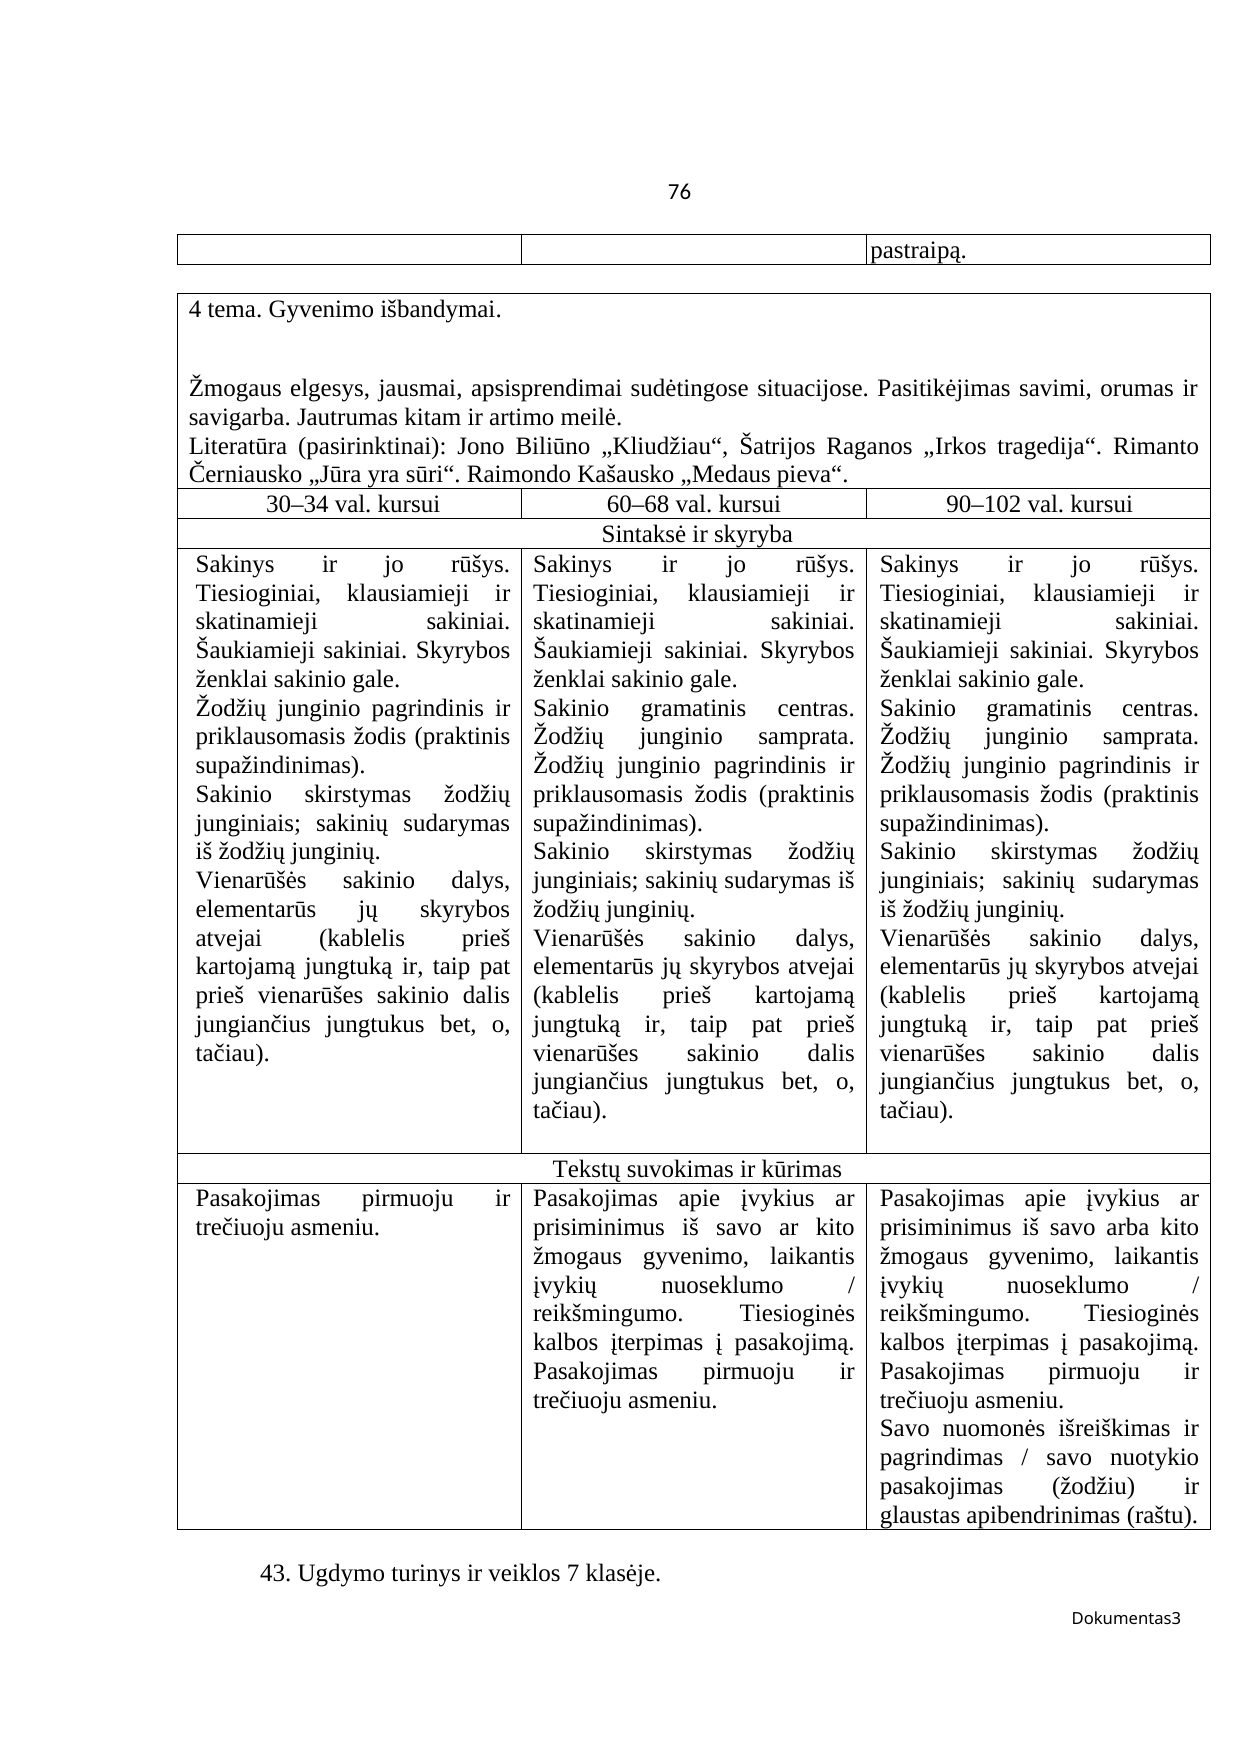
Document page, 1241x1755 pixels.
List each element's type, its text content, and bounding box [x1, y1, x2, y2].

table_cell Pasakojimas apie įvykius ar prisiminimus iš savo ar kito žmogaus gyvenimo, laikantis įvykių nuoseklumo / reikšmingumo. Tiesioginės kalbos įterpimas į pasakojimą. Pasakojimas pirmuoju ir trečiuoju asmeniu. [522, 1184, 866, 1528]
table_cell [178, 235, 521, 263]
table_cell Sakinys ir jo rūšys. Tiesioginiai, klausiamieji ir skatinamieji sakiniai. Šaukiamieji sakiniai. Skyrybos ženklai sakinio gale. Sakinio gramatinis centras. Žodžių junginio samprata. Žodžių junginio pagrindinis ir priklausomasis žodis (praktinis supažindinimas). Sakinio skirstymas žodžių junginiais; sakinių sudarymas iš žodžių junginių. Vienarūšės sakinio dalys, elementarūs jų skyrybos atvejai (kablelis prieš kartojamą jungtuką ir, taip pat prieš vienarūšes sakinio dalis jungiančius jungtukus bet, o, tačiau). [522, 549, 866, 1153]
table_cell pastraipą. [867, 235, 1210, 263]
table_cell 60–68 val. kursui [522, 489, 866, 518]
table_cell Tekstų suvokimas ir kūrimas [178, 1154, 1210, 1182]
table_header 4 tema. Gyvenimo išbandymai. Žmogaus elgesys, jausmai, apsisprendimai sudėtingose situacijose. Pasitikėjimas savimi, orumas ir savigarba. Jautrumas kitam ir artimo meilė. Literatūra (pasirinktinai): Jono Biliūno „Kliudžiau“, Šatrijos Raganos „Irkos tragedija“. Rimanto Černiausko „Jūra yra sūri“. Raimondo Kašausko „Medaus pieva“. [178, 294, 1210, 488]
table_cell Sakinys ir jo rūšys. Tiesioginiai, klausiamieji ir skatinamieji sakiniai. Šaukiamieji sakiniai. Skyrybos ženklai sakinio gale. Sakinio gramatinis centras. Žodžių junginio samprata. Žodžių junginio pagrindinis ir priklausomasis žodis (praktinis supažindinimas). Sakinio skirstymas žodžių junginiais; sakinių sudarymas iš žodžių junginių. Vienarūšės sakinio dalys, elementarūs jų skyrybos atvejai (kablelis prieš kartojamą jungtuką ir, taip pat prieš vienarūšes sakinio dalis jungiančius jungtukus bet, o, tačiau). [867, 549, 1210, 1153]
table_cell Sintaksė ir skyryba [178, 519, 1210, 548]
table_cell Pasakojimas apie įvykius ar prisiminimus iš savo arba kito žmogaus gyvenimo, laikantis įvykių nuoseklumo / reikšmingumo. Tiesioginės kalbos įterpimas į pasakojimą. Pasakojimas pirmuoju ir trečiuoju asmeniu. Savo nuomonės išreiškimas ir pagrindimas / savo nuotykio pasakojimas (žodžiu) ir glaustas apibendrinimas (raštu). [867, 1184, 1210, 1528]
table_cell [522, 235, 866, 263]
table_cell Sakinys ir jo rūšys. Tiesioginiai, klausiamieji ir skatinamieji sakiniai. Šaukiamieji sakiniai. Skyrybos ženklai sakinio gale. Žodžių junginio pagrindinis ir priklausomasis žodis (praktinis supažindinimas). Sakinio skirstymas žodžių junginiais; sakinių sudarymas iš žodžių junginių. Vienarūšės sakinio dalys, elementarūs jų skyrybos atvejai (kablelis prieš kartojamą jungtuką ir, taip pat prieš vienarūšes sakinio dalis jungiančius jungtukus bet, o, tačiau). [178, 549, 521, 1153]
text 43. Ugdymo turinys ir veiklos 7 klasėje. [260, 1558, 1181, 1587]
table_cell Pasakojimas pirmuoju ir trečiuoju asmeniu. [178, 1184, 521, 1528]
table_cell 30–34 val. kursui [178, 489, 521, 518]
table_cell 90–102 val. kursui [867, 489, 1210, 518]
